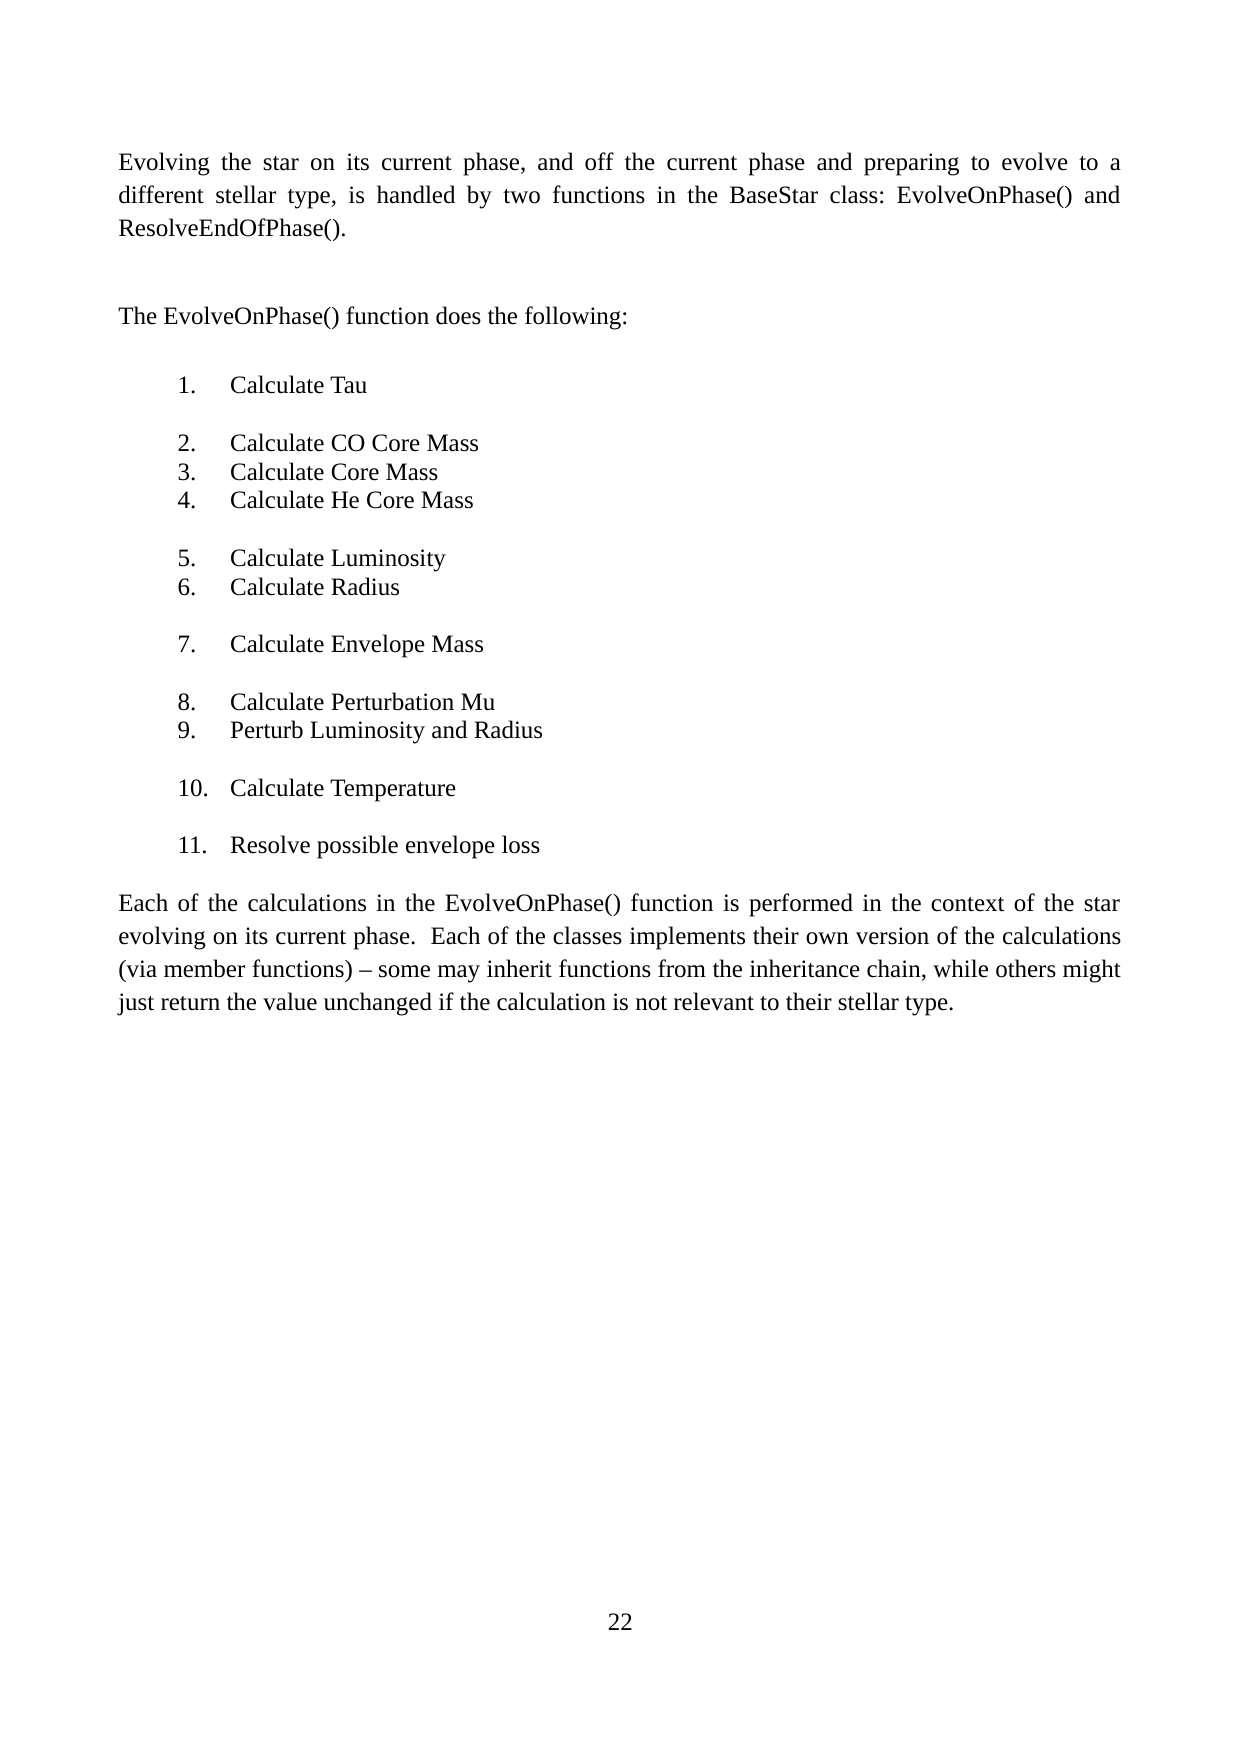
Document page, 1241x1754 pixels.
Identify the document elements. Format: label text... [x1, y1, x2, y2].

list Calculate Envelope Mass [177, 629, 1122, 658]
text The EvolveOnPhase() function does the following: [118, 301, 1122, 330]
list Calculate Perturbation Mu [177, 687, 1122, 715]
text Each of the calculations in the EvolveOnPhase() function is performed in the context of the star evolving on its current phase. Each of the classes implements their own version of the calculations (via member functions) – some may inherit functions from the inheritance chain, while others might just return the value unchanged if the calculation is not relevant to their stellar type. [118, 888, 1122, 1016]
list Calculate Temperature [177, 773, 1122, 802]
list Calculate He Core Mass [177, 485, 1122, 514]
list Calculate Core Mass [177, 457, 1122, 485]
text Evolving the star on its current phase, and off the current phase and preparing to evolve to a different stellar type, is handled by two functions in the BaseStar class: EvolveOnPhase() and ResolveEndOfPhase(). [118, 147, 1122, 242]
list Perturb Luminosity and Radius [177, 715, 1122, 744]
list Calculate Radius [177, 572, 1122, 600]
list Calculate CO Core Mass [177, 428, 1122, 457]
list Resolve possible envelope loss [177, 830, 1122, 859]
list Calculate Luminosity [177, 543, 1122, 572]
list Calculate Tau [177, 370, 1122, 399]
